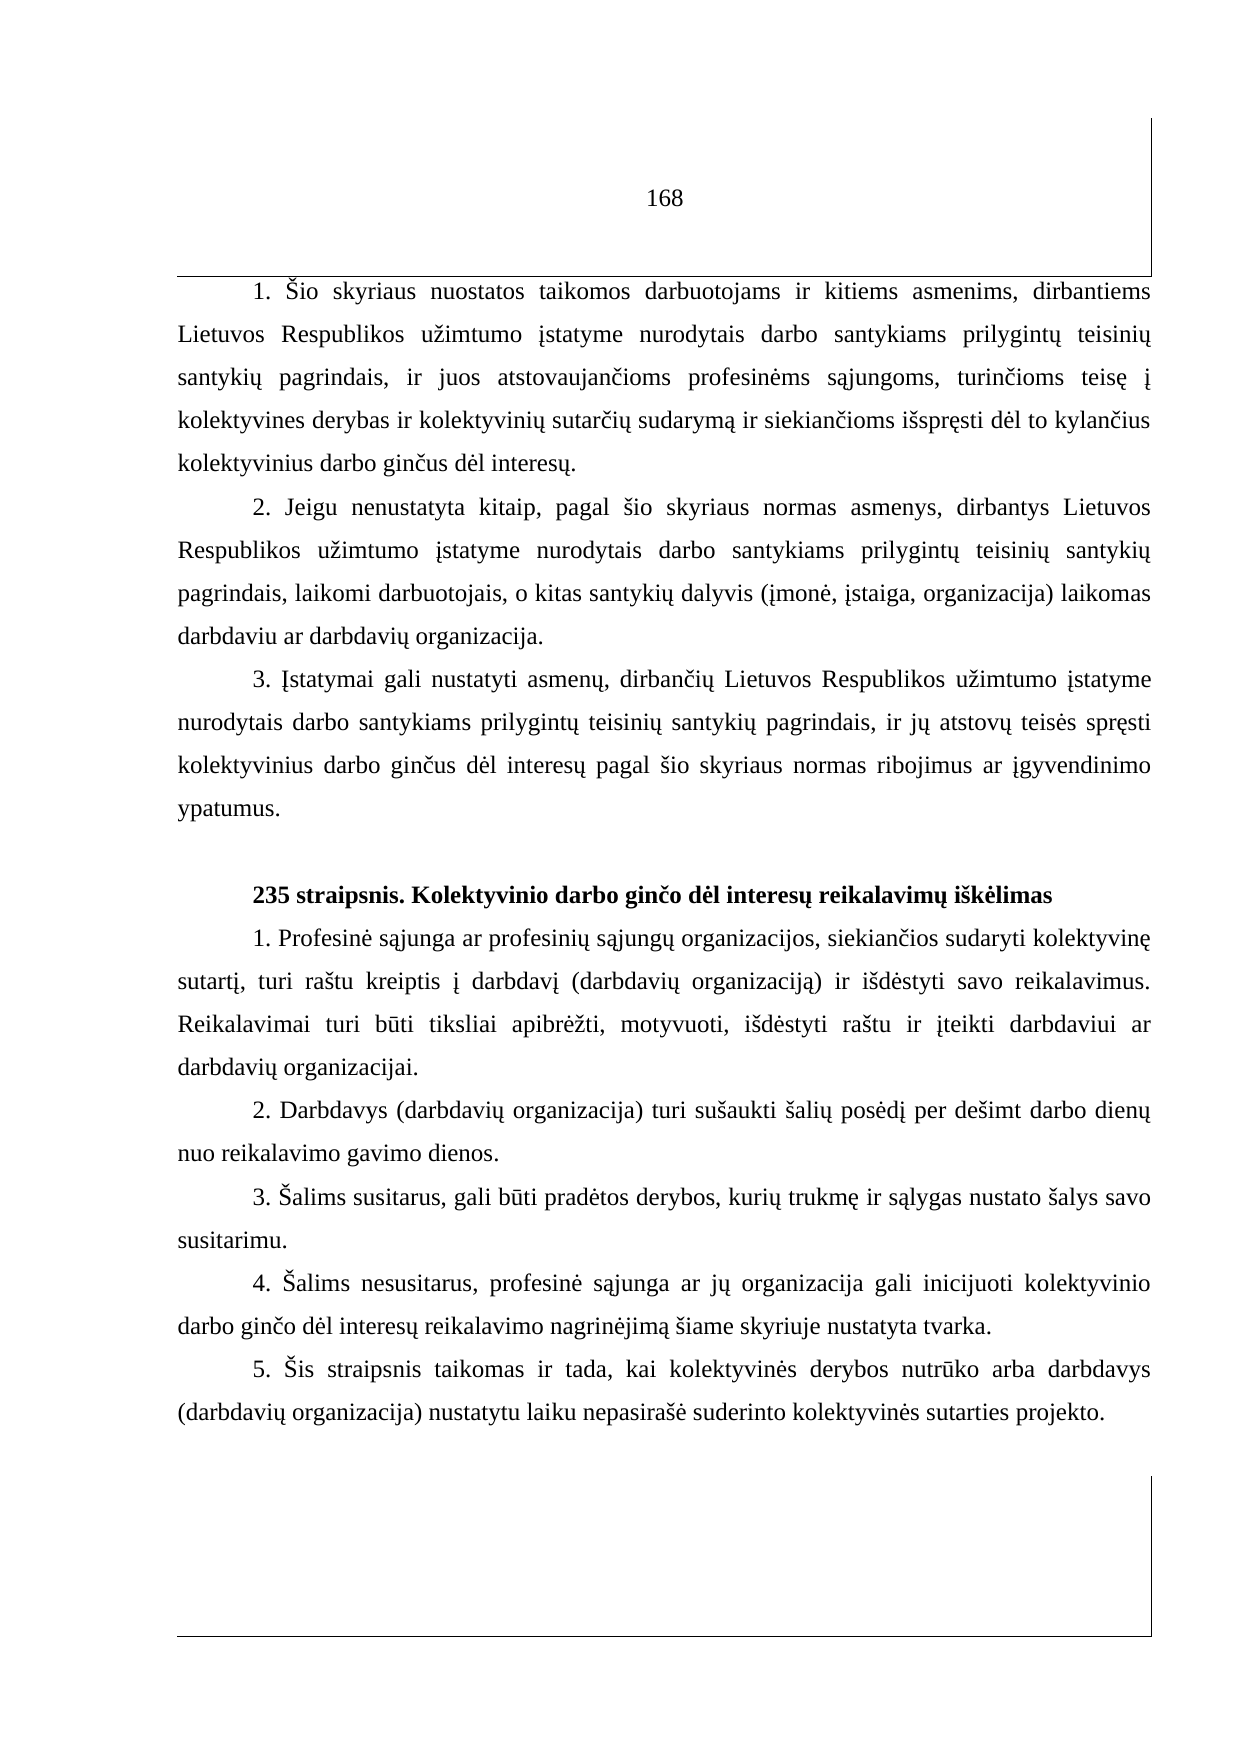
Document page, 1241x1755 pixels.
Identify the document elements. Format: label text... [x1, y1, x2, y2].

text 1. Šio skyriaus nuostatos taikomos darbuotojams ir kitiems asmenims, dirbantiems Lietuvos Respublikos užimtumo įstatyme nurodytais darbo santykiams prilygintų teisinių santykių pagrindais, ir juos atstovaujančioms profesinėms sąjungoms, turinčioms teisę į kolektyvines derybas ir kolektyvinių sutarčių sudarymą ir siekiančioms išspręsti dėl to kylančius kolektyvinius darbo ginčus dėl interesų. [177, 276, 1152, 477]
text 3. Šalims susitarus, gali būti pradėtos derybos, kurių trukmę ir sąlygas nustato šalys savo susitarimu. [177, 1182, 1152, 1253]
text 3. Įstatymai gali nustatyti asmenų, dirbančių Lietuvos Respublikos užimtumo įstatyme nurodytais darbo santykiams prilygintų teisinių santykių pagrindais, ir jų atstovų teisės spręsti kolektyvinius darbo ginčus dėl interesų pagal šio skyriaus normas ribojimus ar įgyvendinimo ypatumus. [177, 664, 1152, 822]
text 235 straipsnis. Kolektyvinio darbo ginčo dėl interesų reikalavimų iškėlimas [177, 880, 1152, 908]
text 4. Šalims nesusitarus, profesinė sąjunga ar jų organizacija gali inicijuoti kolektyvinio darbo ginčo dėl interesų reikalavimo nagrinėjimą šiame skyriuje nustatyta tvarka. [177, 1268, 1152, 1340]
text 5. Šis straipsnis taikomas ir tada, kai kolektyvinės derybos nutrūko arba darbdavys (darbdavių organizacija) nustatytu laiku nepasirašė suderinto kolektyvinės sutarties projekto. [177, 1354, 1152, 1426]
text 2. Darbdavys (darbdavių organizacija) turi sušaukti šalių posėdį per dešimt darbo dienų nuo reikalavimo gavimo dienos. [177, 1095, 1152, 1167]
text 1. Profesinė sąjunga ar profesinių sąjungų organizacijos, siekiančios sudaryti kolektyvinę sutartį, turi raštu kreiptis į darbdavį (darbdavių organizaciją) ir išdėstyti savo reikalavimus. Reikalavimai turi būti tiksliai apibrėžti, motyvuoti, išdėstyti raštu ir įteikti darbdaviui ar darbdavių organizacijai. [177, 923, 1152, 1081]
text 2. Jeigu nenustatyta kitaip, pagal šio skyriaus normas asmenys, dirbantys Lietuvos Respublikos užimtumo įstatyme nurodytais darbo santykiams prilygintų teisinių santykių pagrindais, laikomi darbuotojais, o kitas santykių dalyvis (įmonė, įstaiga, organizacija) laikomas darbdaviu ar darbdavių organizacija. [177, 492, 1152, 650]
